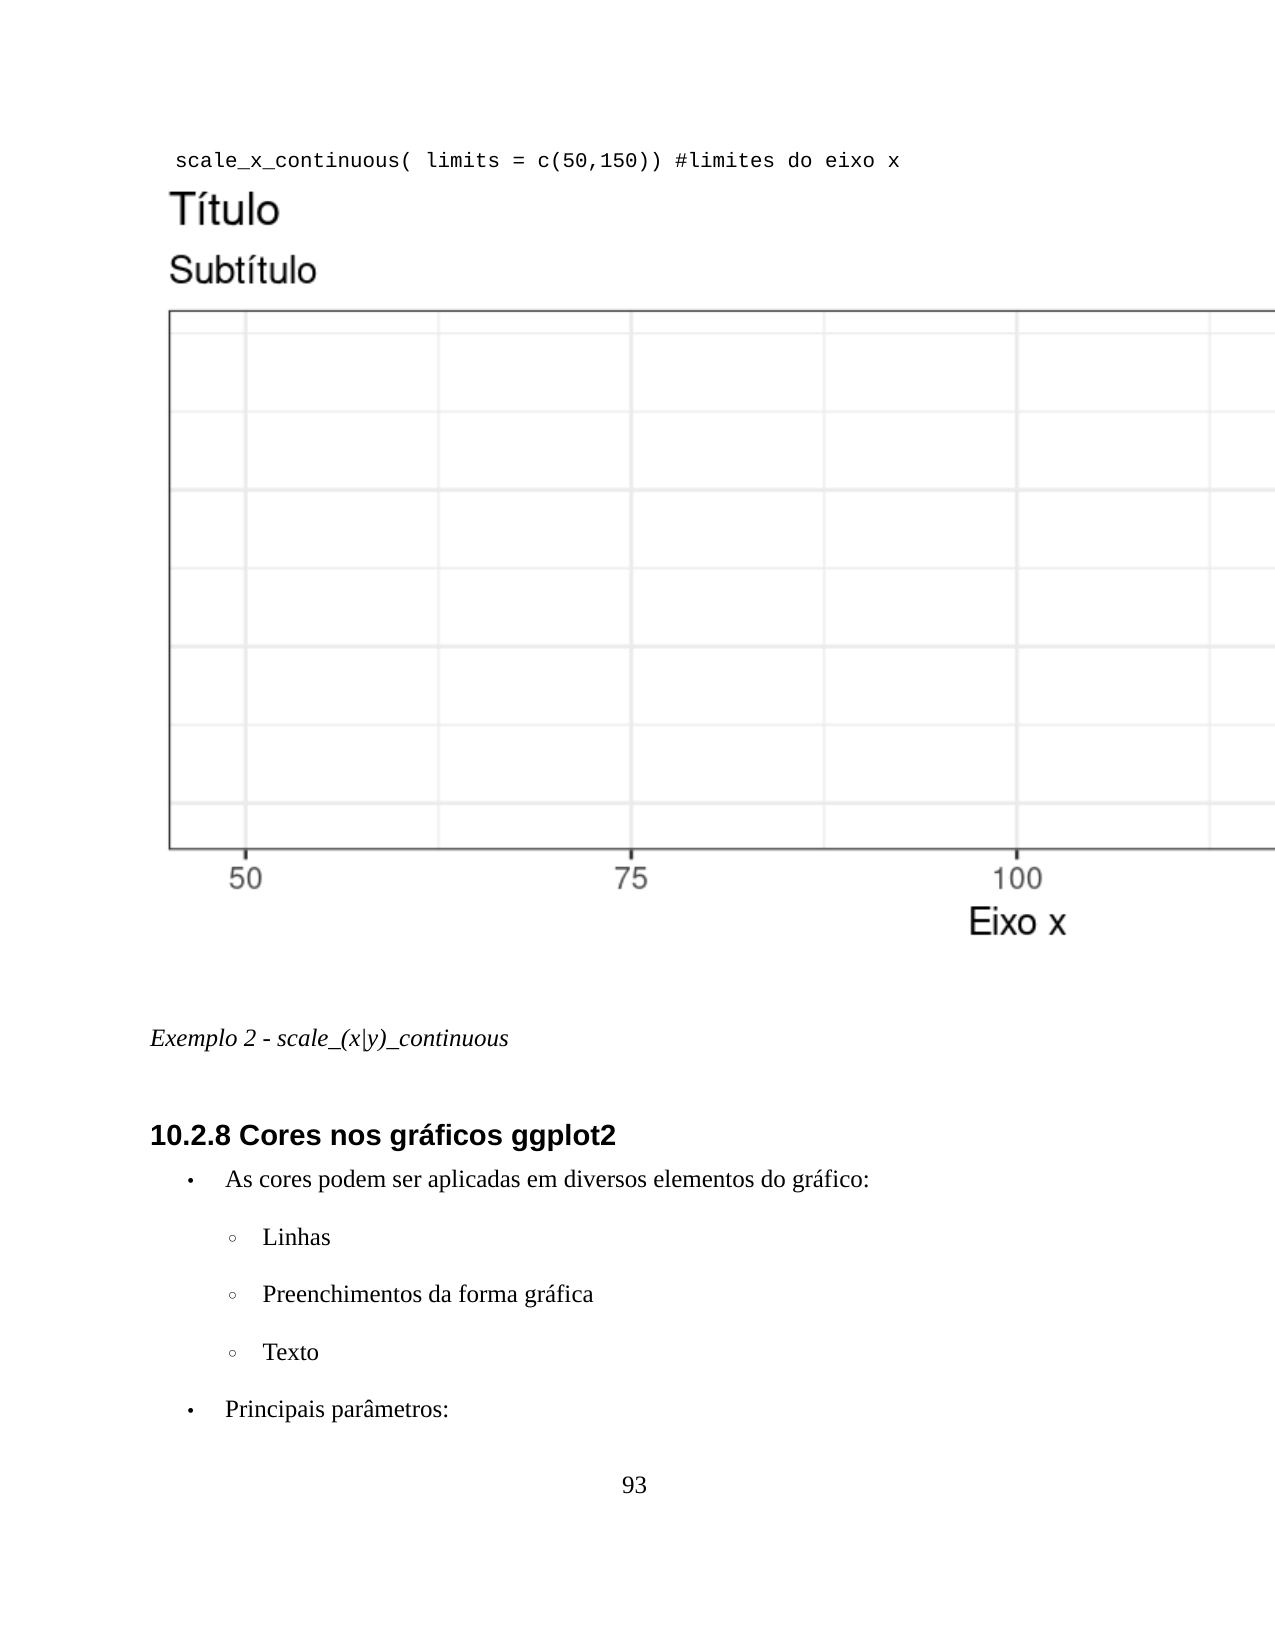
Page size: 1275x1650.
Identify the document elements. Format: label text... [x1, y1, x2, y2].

list As cores podem ser aplicadas em diversos elementos do gráfico: [187, 1164, 1125, 1222]
list Principais parâmetros: [187, 1394, 1125, 1423]
list Preenchimentos da forma gráfica [225, 1279, 1125, 1337]
list Linhas [225, 1222, 1125, 1279]
subtitle 10.2.8 Cores nos gráficos ggplot2 [150, 1118, 1125, 1152]
list Texto [225, 1337, 1125, 1394]
picture [150, 173, 1275, 1011]
text Exemplo 2 - scale_(x|y)_continuous [150, 1023, 1125, 1052]
text scale_x_continuous( limits = c(50,150)) #limites do eixo x [150, 150, 1125, 173]
